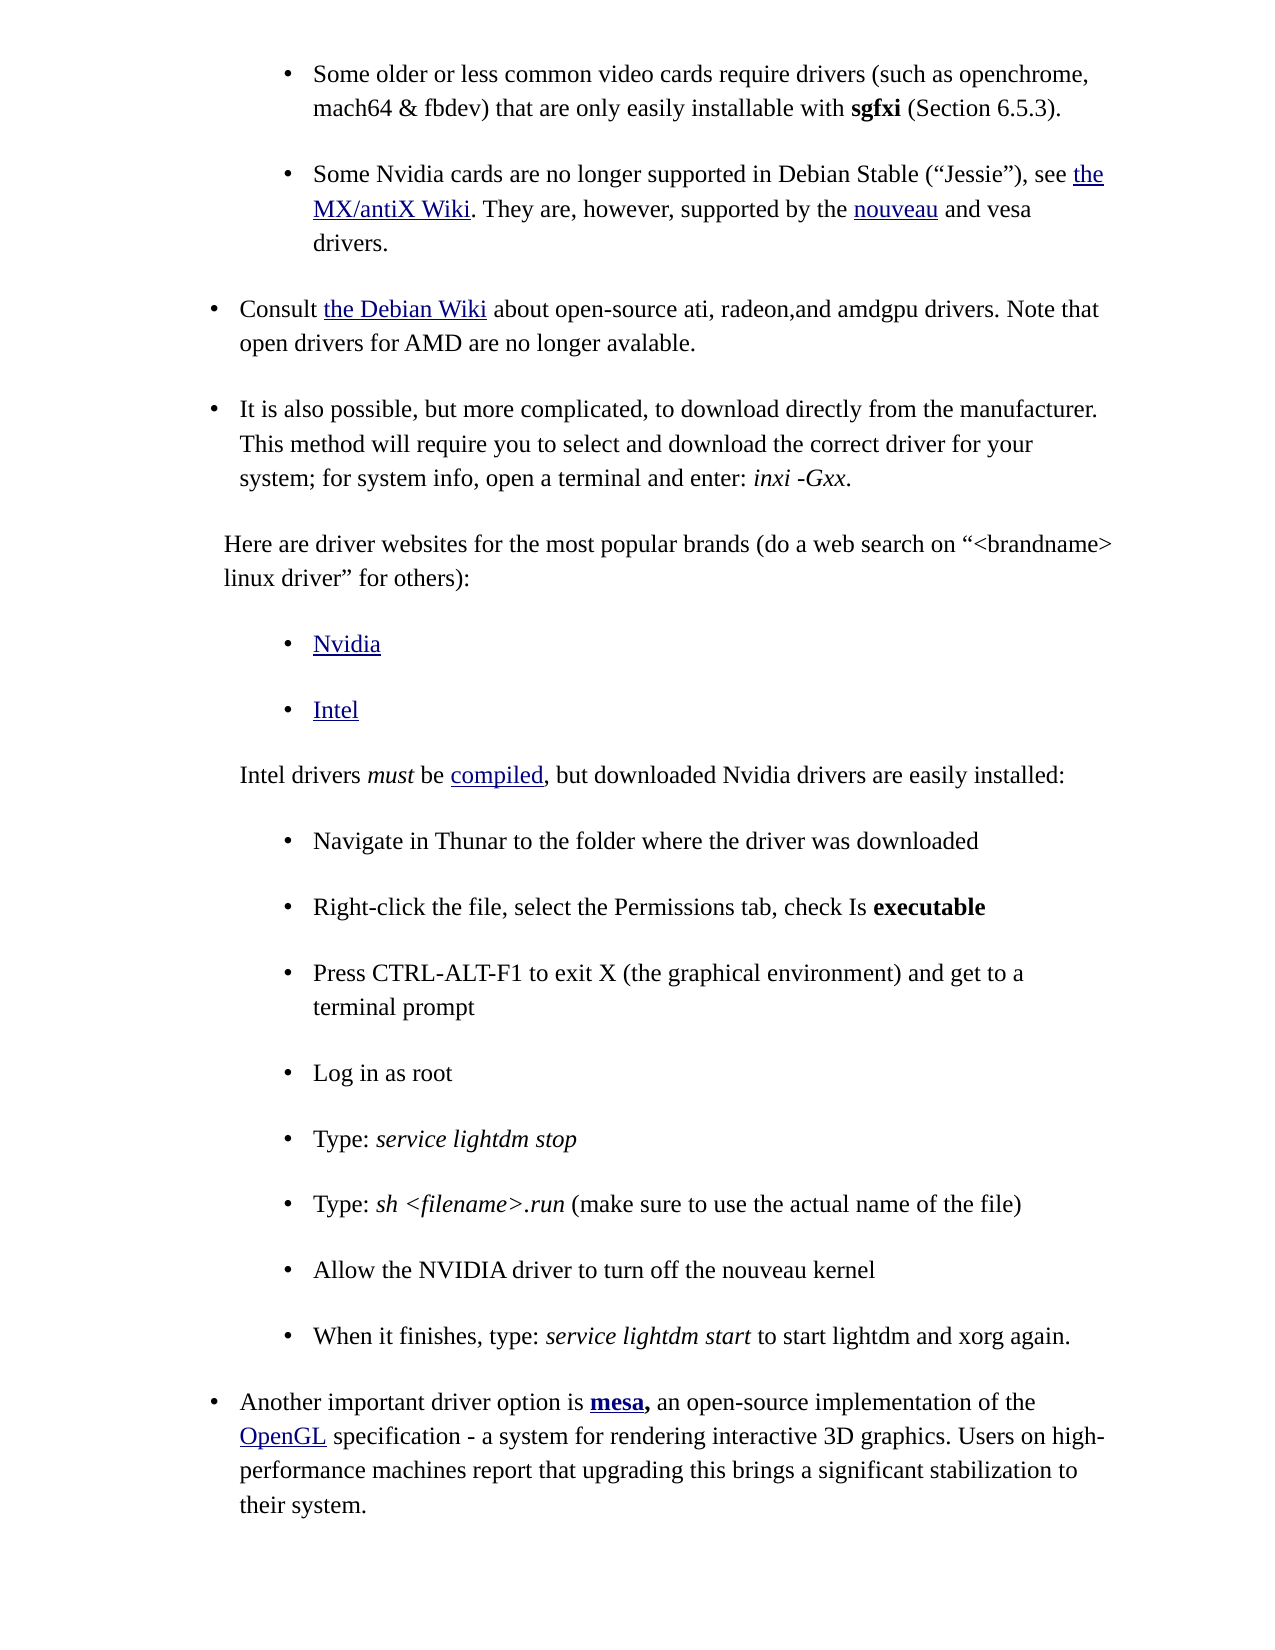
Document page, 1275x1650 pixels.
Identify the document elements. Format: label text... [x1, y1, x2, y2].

list Some older or less common video cards require drivers (such as openchrome, mach64 & fbdev) that are only easily installable with sgfxi (Section 6.5.3). [283, 59, 1109, 122]
list Intel [283, 695, 1109, 723]
list Log in as root [283, 1058, 1109, 1087]
list Intel drivers must be compiled, but downloaded Nvidia drivers are easily installed: [210, 761, 1109, 789]
list Some Nvidia cards are no longer supported in Debian Stable (“Jessie”), see the MX/antiX Wiki. They are, however, supported by the nouveau and vesa drivers. [283, 159, 1109, 257]
list It is also possible, but more complicated, to download directly from the manufacturer. This method will require you to select and download the correct driver for your system; for system info, open a terminal and enter: inxi -Gxx. [210, 394, 1109, 492]
list Navigate in Thunar to the folder where the driver was downloaded [283, 826, 1109, 855]
list Right-click the file, select the Permissions tab, check Is executable [283, 892, 1109, 921]
list Press CTRL-ALT-F1 to exit X (the graphical environment) and get to a terminal prompt [283, 958, 1109, 1021]
list Allow the NVIDIA driver to turn off the nouveau kernel [283, 1255, 1109, 1284]
list Consult the Debian Wiki about open-source ati, radeon,and amdgpu drivers. Note that open drivers for AMD are no longer avalable. [210, 294, 1109, 357]
list When it finishes, type: service lightdm start to start lightdm and xorg again. [283, 1321, 1109, 1349]
list Nvidia [283, 629, 1109, 658]
list Here are driver websites for the most popular brands (do a web search on “<brandname> linux driver” for others): [194, 529, 1125, 592]
list Type: sh <filename>.run (make sure to use the actual name of the file) [283, 1189, 1109, 1218]
list Another important driver option is mesa, an open-source implementation of the OpenGL specification - a system for rendering interactive 3D graphics. Users on high-performance machines report that upgrading this brings a significant stabilization to their system. [210, 1387, 1109, 1519]
list Type: service lightdm stop [283, 1124, 1109, 1152]
